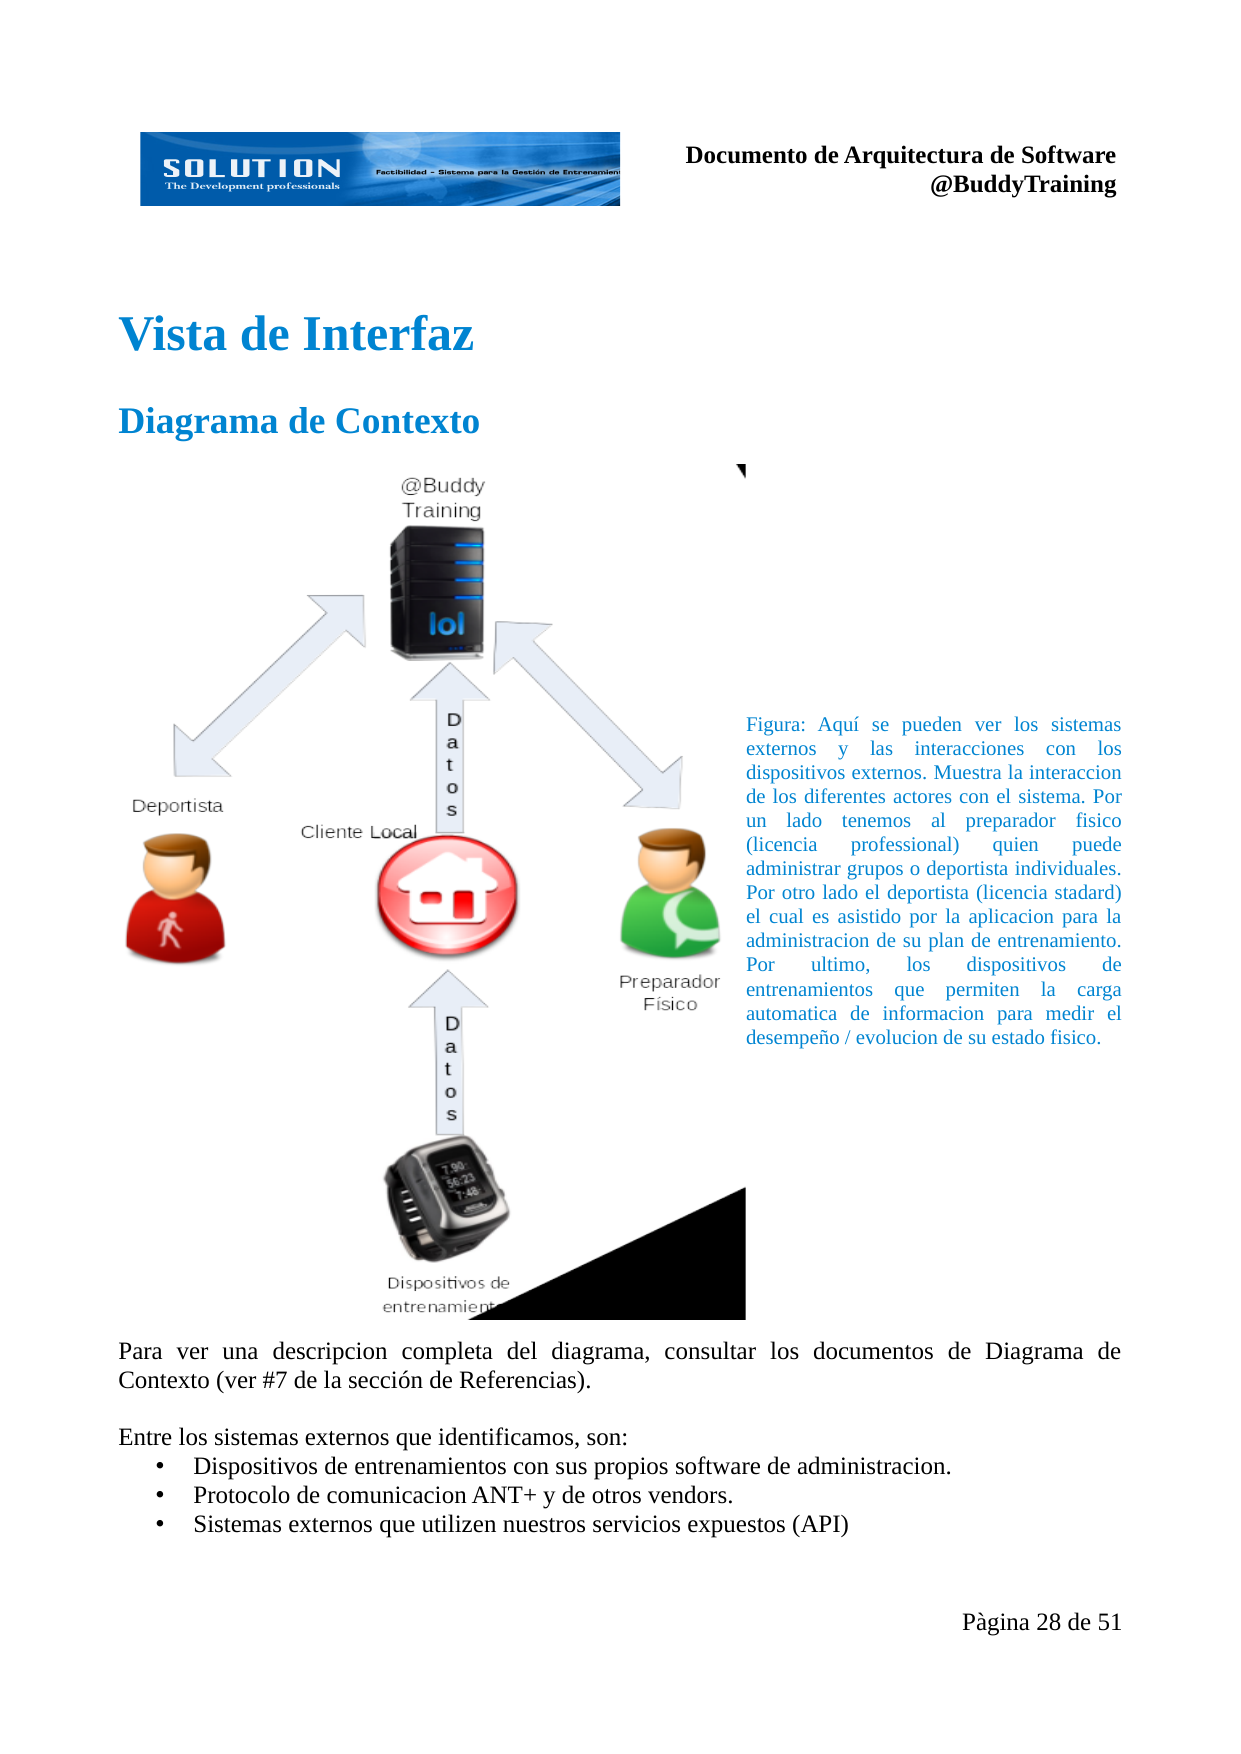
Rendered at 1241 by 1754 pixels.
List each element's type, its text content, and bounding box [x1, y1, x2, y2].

list Protocolo de comunicacion ANT+ y de otros vendors. [156, 1480, 1122, 1509]
text Para ver una descripcion completa del diagrama, consultar los documentos de Diagrama de Contexto (ver #7 de la sección de Referencias). [118, 1336, 1122, 1394]
text Figura: Aquí se pueden ver los sistemas externos y las interacciones con los dispositivos externos. Muestra la interaccion de los diferentes actores con el sistema. Por un lado tenemos al preparador fisico (licencia professional) quien puede administrar grupos o deportista individuales. Por otro lado el deportista (licencia stadard) el cual es asistido por la aplicacion para la administracion de su plan de entrenamiento. Por ultimo, los dispositivos de entrenamientos que permiten la carga automatica de informacion para medir el desempeño / evolucion de su estado fisico. [452, 712, 1122, 1049]
subtitle Diagrama de Contexto [118, 398, 1122, 441]
list Dispositivos de entrenamientos con sus propios software de administracion. [156, 1451, 1122, 1480]
subtitle Vista de Interfaz [118, 303, 1122, 361]
text Entre los sistemas externos que identificamos, son: [118, 1422, 1122, 1451]
picture [140, 132, 621, 206]
list Sistemas externos que utilizen nuestros servicios expuestos (API) [156, 1509, 1122, 1537]
text [118, 712, 444, 1049]
